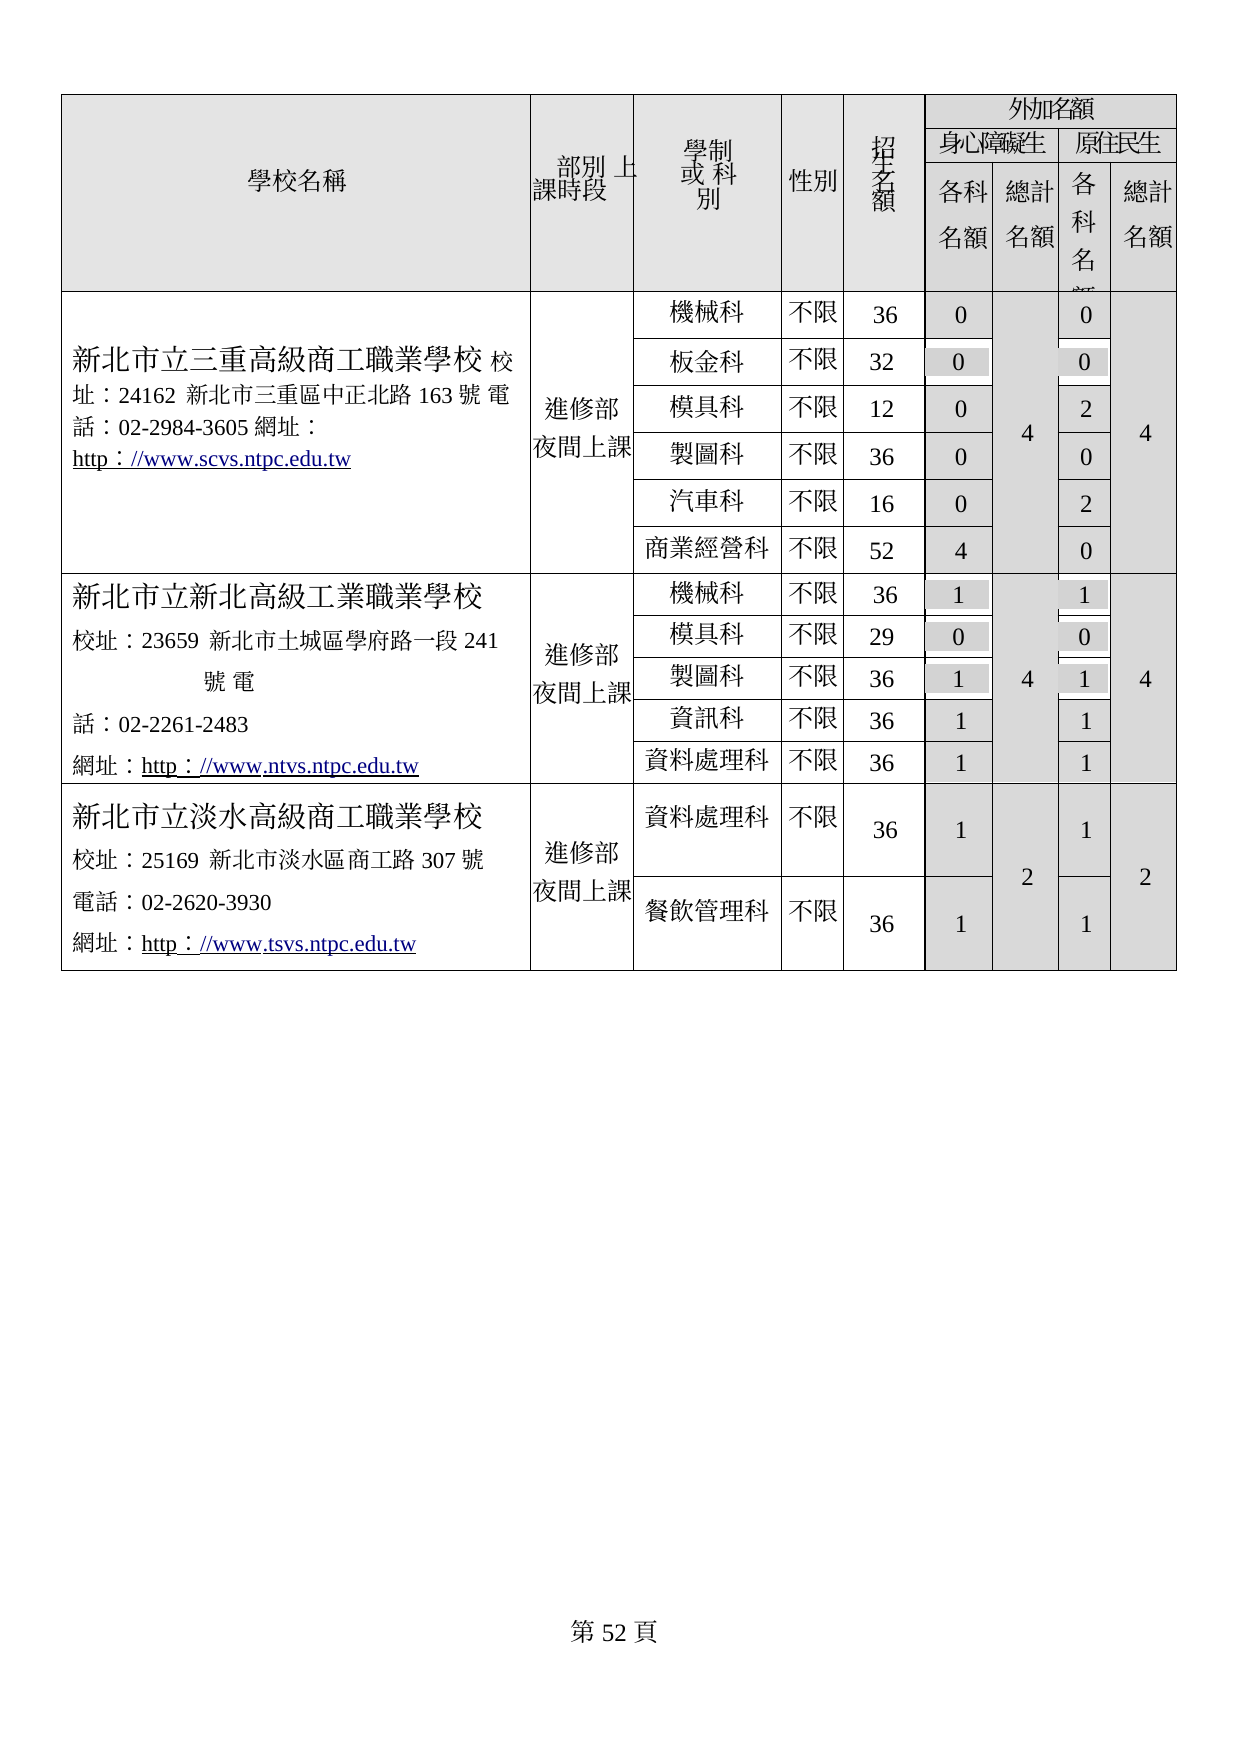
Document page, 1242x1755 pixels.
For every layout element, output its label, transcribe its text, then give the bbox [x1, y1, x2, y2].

table_cell 1 [1059, 574, 1110, 615]
table_cell 各科名額 [926, 163, 992, 291]
table_cell 0 [1059, 433, 1110, 479]
table_cell 不限 [782, 877, 843, 970]
table_cell 2 [1059, 480, 1110, 526]
table_cell 總計名額 [1111, 163, 1176, 291]
table_cell 進修部 夜間上課 [531, 574, 633, 782]
table_cell 模具科 [634, 386, 781, 432]
table_cell 不限 [782, 339, 843, 385]
table_cell 1 [1059, 742, 1110, 782]
table_cell 不限 [782, 386, 843, 432]
table_cell 0 [1059, 339, 1110, 385]
table_cell 52 [844, 527, 924, 573]
table_cell 36 [844, 742, 924, 782]
table_cell 不限 [782, 527, 843, 573]
table_cell 1 [926, 742, 992, 782]
table_header 外加名額 [926, 95, 1176, 128]
table_cell 新北市立淡水高級商工職業學校 校址：25169 新北市淡水區商工路 307 號 電話：02-2620-3930 網址：http：//www.tsvs.ntpc.edu.tw [62, 784, 530, 970]
table_cell 1 [1059, 877, 1110, 970]
table_cell 汽車科 [634, 480, 781, 526]
table_cell 36 [844, 433, 924, 479]
table_cell 0 [926, 292, 992, 338]
table_cell 不限 [782, 480, 843, 526]
table_cell 資料處理科 [634, 742, 781, 782]
table_cell 模具科 [634, 616, 781, 657]
table_cell 36 [844, 877, 924, 970]
table_cell 1 [926, 658, 992, 699]
table_cell 不限 [782, 574, 843, 615]
table_cell 資訊科 [634, 700, 781, 741]
table_header 部別 上課時段 [531, 95, 633, 291]
table_cell 機械科 [634, 292, 781, 338]
table_cell 不限 [782, 658, 843, 699]
table_cell 2 [1111, 784, 1176, 970]
table_cell 4 [993, 292, 1058, 573]
table_cell 1 [926, 877, 992, 970]
table_cell 36 [844, 700, 924, 741]
table_cell 不限 [782, 292, 843, 338]
table_cell 製圖科 [634, 658, 781, 699]
table_cell 1 [926, 700, 992, 741]
table_cell 不限 [782, 616, 843, 657]
table_cell 0 [1059, 527, 1110, 573]
table_cell 餐飲管理科 [634, 877, 781, 970]
table_cell 36 [844, 658, 924, 699]
table_cell 1 [1059, 700, 1110, 741]
table_cell 2 [993, 784, 1058, 970]
table_cell 各科名額 [1059, 163, 1110, 291]
table_cell 不限 [782, 700, 843, 741]
table_cell 4 [993, 574, 1058, 782]
table_cell 不限 [782, 784, 843, 876]
table_header 性別 [782, 95, 843, 291]
table_cell 製圖科 [634, 433, 781, 479]
table_cell 4 [1111, 292, 1176, 573]
table_cell 新北市立新北高級工業職業學校 校址：23659 新北市土城區學府路一段 241 號 電話：02-2261-2483 網址：http：//www.ntvs.ntpc.edu.tw [62, 574, 530, 782]
table_cell 0 [1059, 616, 1110, 657]
table_cell 0 [926, 386, 992, 432]
table_cell 36 [844, 784, 924, 876]
table_cell 1 [1059, 658, 1110, 699]
table_cell 商業經營科 [634, 527, 781, 573]
table_cell 0 [926, 480, 992, 526]
table_header 學校名稱 [62, 95, 530, 291]
table_cell 不限 [782, 742, 843, 782]
table_cell 機械科 [634, 574, 781, 615]
table_cell 0 [926, 433, 992, 479]
table_cell 1 [926, 784, 992, 876]
table_cell 2 [1059, 386, 1110, 432]
table_cell 總計名額 [993, 163, 1058, 291]
table_cell 4 [1111, 574, 1176, 782]
table_cell 進修部 夜間上課 [531, 784, 633, 970]
table_cell 36 [844, 292, 924, 338]
table_cell 1 [926, 574, 992, 615]
table_cell 4 [926, 527, 992, 573]
table_cell 0 [1059, 292, 1110, 338]
table_cell 板金科 [634, 339, 781, 385]
table_cell 資料處理科 [634, 784, 781, 876]
table_cell 12 [844, 386, 924, 432]
table_header 招 生 名 額 [844, 95, 924, 291]
table_cell 身心障礙生 [926, 129, 1058, 162]
table_cell 不限 [782, 433, 843, 479]
table_cell 進修部 夜間上課 [531, 292, 633, 573]
table_cell 0 [926, 616, 992, 657]
table_cell 29 [844, 616, 924, 657]
table_cell 新北市立三重高級商工職業學校 校址：24162 新北市三重區中正北路 163 號 電話：02-2984-3605 網址：http：//www.scvs.ntpc.edu.tw [62, 292, 530, 573]
table_header 學制 或 科別 [634, 95, 781, 291]
table_cell 16 [844, 480, 924, 526]
table_cell 36 [844, 574, 924, 615]
table_cell 0 [926, 339, 992, 385]
table_cell 原住民生 [1059, 129, 1176, 162]
table_cell 32 [844, 339, 924, 385]
table_cell 1 [1059, 784, 1110, 876]
